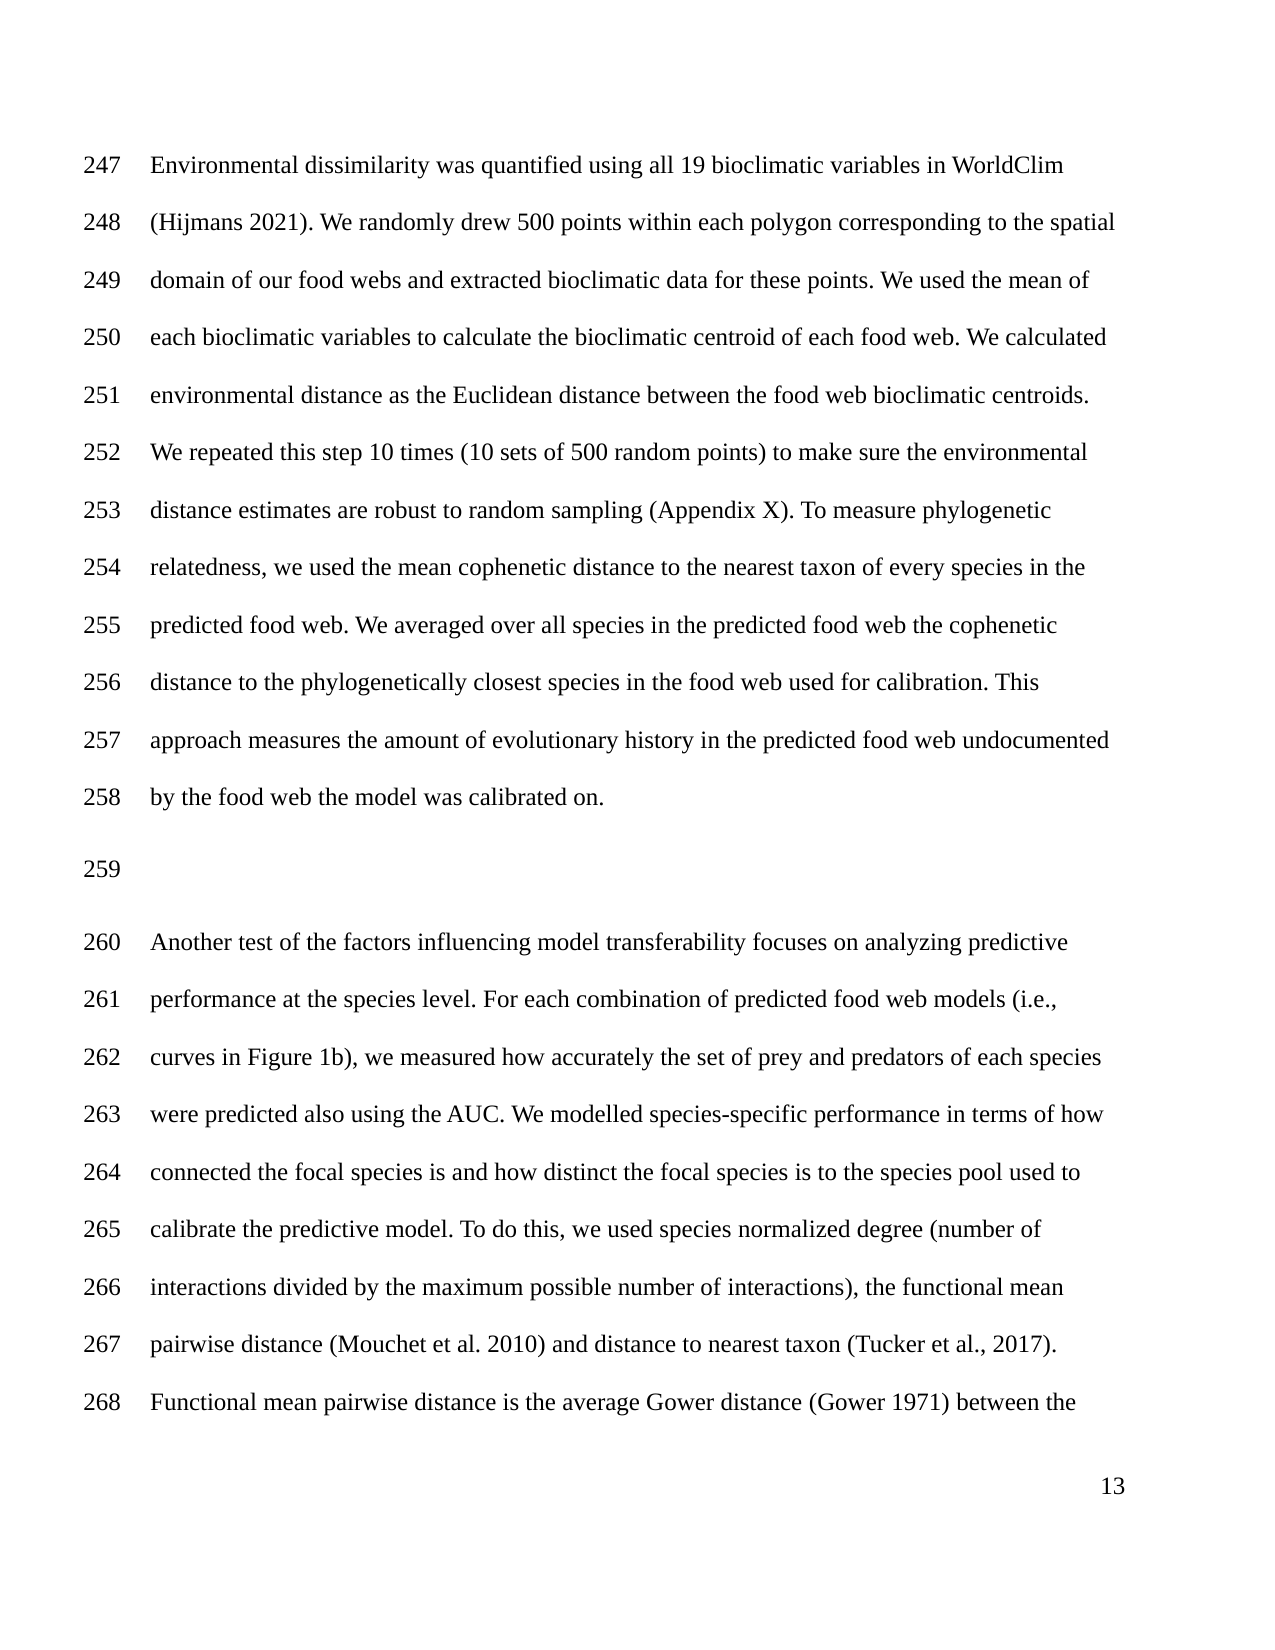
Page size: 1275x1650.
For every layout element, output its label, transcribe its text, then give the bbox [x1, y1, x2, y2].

text Another test of the factors influencing model transferability focuses on analyzing predictive performance at the species level. For each combination of predicted food web models (i.e., curves in Figure 1b), we measured how accurately the set of prey and predators of each species were predicted also using the AUC. We modelled species-specific performance in terms of how connected the focal species is and how distinct the focal species is to the species pool used to calibrate the predictive model. To do this, we used species normalized degree (number of interactions divided by the maximum possible number of interactions), the functional mean pairwise distance (Mouchet et al. 2010) and distance to nearest taxon (Tucker et al., 2017). Functional mean pairwise distance is the average Gower distance (Gower 1971) between the [150, 927, 1125, 1415]
text Environmental dissimilarity was quantified using all 19 bioclimatic variables in WorldClim (Hijmans 2021). We randomly drew 500 points within each polygon corresponding to the spatial domain of our food webs and extracted bioclimatic data for these points. We used the mean of each bioclimatic variables to calculate the bioclimatic centroid of each food web. We calculated environmental distance as the Euclidean distance between the food web bioclimatic centroids. We repeated this step 10 times (10 sets of 500 random points) to make sure the environmental distance estimates are robust to random sampling (Appendix X). To measure phylogenetic relatedness, we used the mean cophenetic distance to the nearest taxon of every species in the predicted food web. We averaged over all species in the predicted food web the cophenetic distance to the phylogenetically closest species in the food web used for calibration. This approach measures the amount of evolutionary history in the predicted food web undocumented by the food web the model was calibrated on. [150, 150, 1125, 811]
